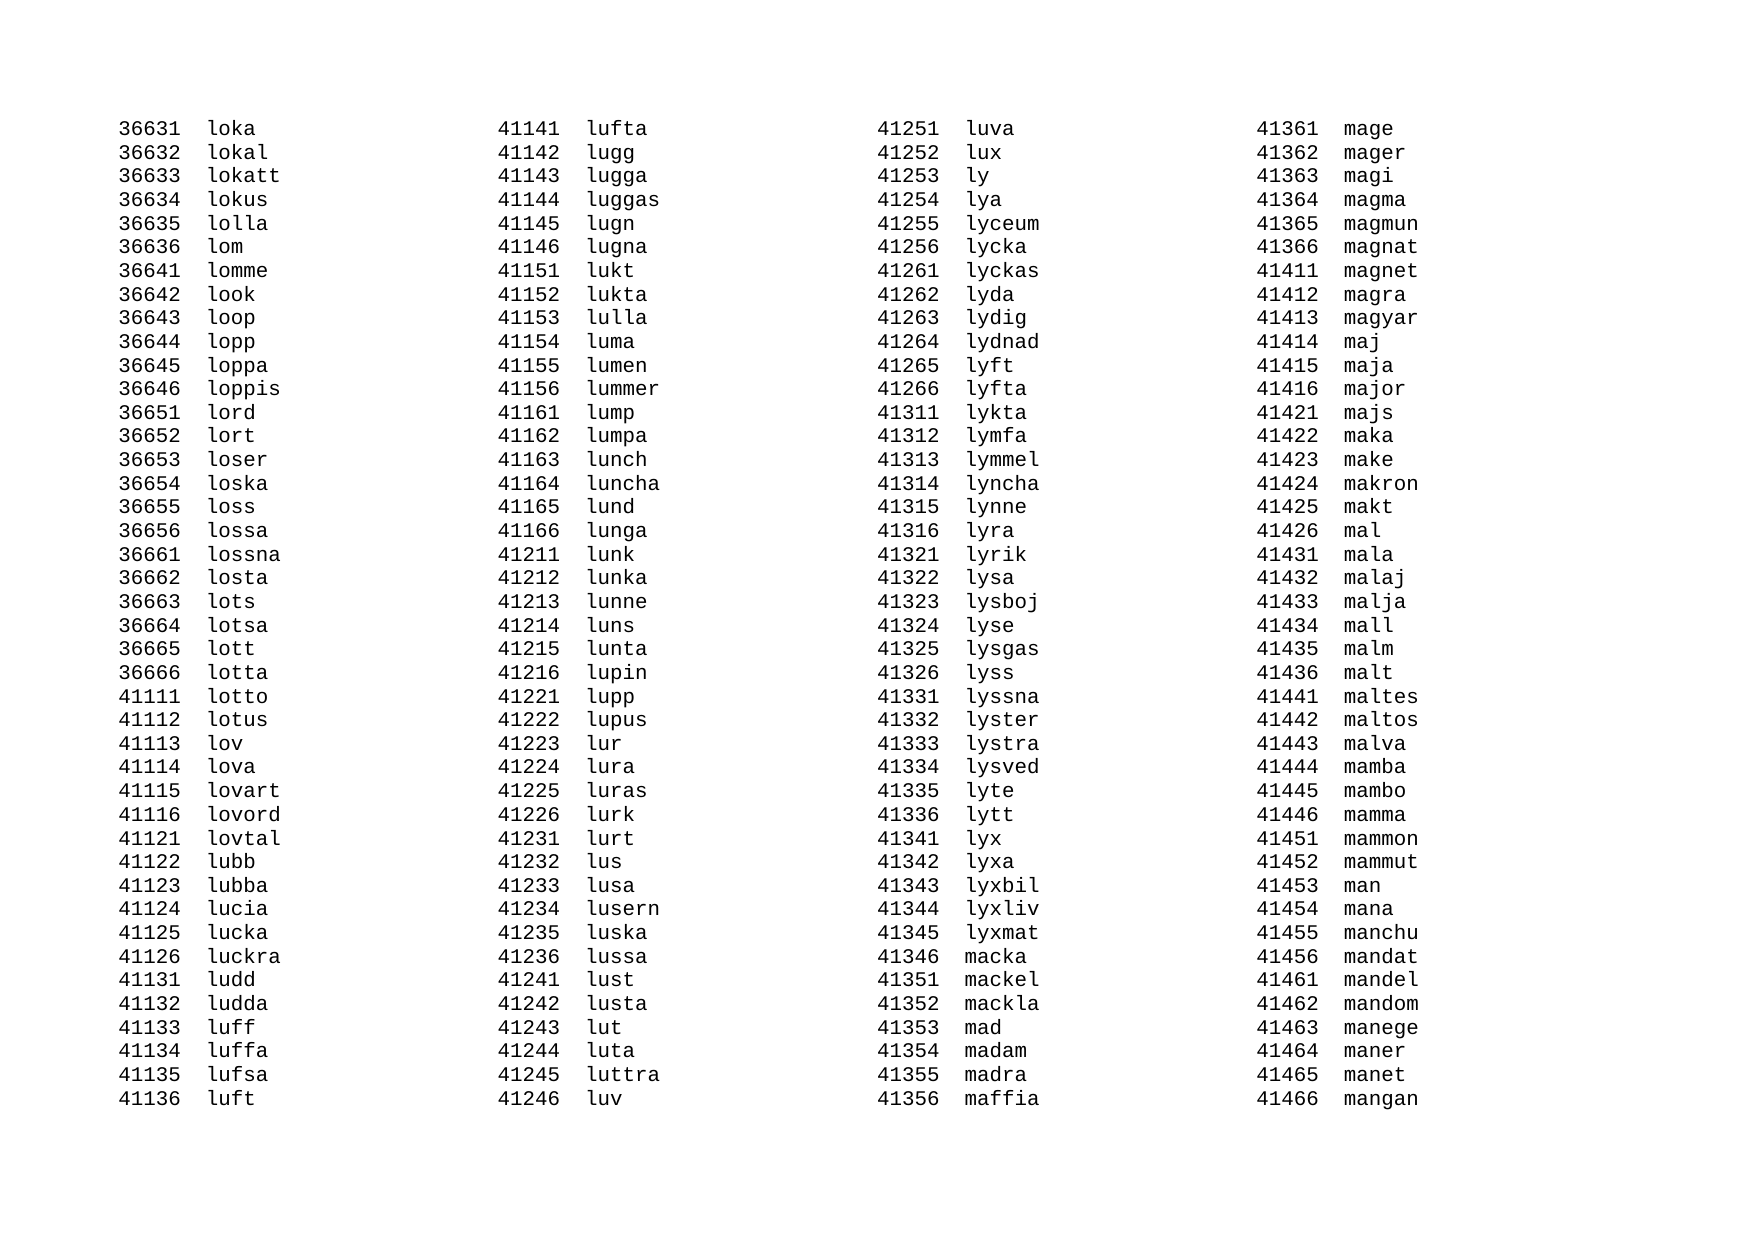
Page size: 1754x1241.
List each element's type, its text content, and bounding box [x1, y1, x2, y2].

text 41312 lymfa [877, 426, 1256, 449]
text 41126 luckra [118, 946, 497, 969]
text 41243 lut [497, 1017, 877, 1040]
text 41131 ludd [118, 969, 497, 993]
text 41451 mammon [1256, 827, 1636, 851]
text 41154 luma [497, 331, 877, 354]
text 41364 magma [1256, 189, 1636, 213]
text 41343 lyxbil [877, 875, 1256, 898]
text 41313 lymmel [877, 449, 1256, 473]
text 41153 lulla [497, 307, 877, 331]
text 41335 lyte [877, 780, 1256, 804]
text 41321 lyrik [877, 544, 1256, 567]
text 41156 lummer [497, 378, 877, 402]
text 41346 macka [877, 946, 1256, 969]
text 41361 mage [1256, 118, 1636, 142]
text 36666 lotta [118, 662, 497, 686]
text 41214 luns [497, 615, 877, 638]
text 36632 lokal [118, 142, 497, 165]
text 41455 manchu [1256, 922, 1636, 946]
text 41344 lyxliv [877, 898, 1256, 922]
text 41314 lyncha [877, 473, 1256, 496]
text 41136 luft [118, 1088, 497, 1111]
text 41242 lusta [497, 993, 877, 1017]
text 41114 lova [118, 757, 497, 780]
text 41425 makt [1256, 496, 1636, 520]
text 41463 manege [1256, 1017, 1636, 1040]
text 41266 lyfta [877, 378, 1256, 402]
text 41133 luff [118, 1017, 497, 1040]
text 41164 luncha [497, 473, 877, 496]
text 41345 lyxmat [877, 922, 1256, 946]
text 41251 luva [877, 118, 1256, 142]
text 41465 manet [1256, 1064, 1636, 1088]
text 41453 man [1256, 875, 1636, 898]
text 41134 luffa [118, 1040, 497, 1064]
text 41233 lusa [497, 875, 877, 898]
text 41222 lupus [497, 709, 877, 733]
text 41426 mal [1256, 520, 1636, 544]
text 41413 magyar [1256, 307, 1636, 331]
text 36665 lott [118, 638, 497, 662]
text 41456 mandat [1256, 946, 1636, 969]
text 41342 lyxa [877, 851, 1256, 875]
text 36654 loska [118, 473, 497, 496]
text 41165 lund [497, 496, 877, 520]
text 41162 lumpa [497, 426, 877, 449]
text 41421 majs [1256, 402, 1636, 426]
text 41213 lunne [497, 591, 877, 615]
text 41362 mager [1256, 142, 1636, 165]
text 36661 lossna [118, 544, 497, 567]
text 41363 magi [1256, 165, 1636, 189]
text 41252 lux [877, 142, 1256, 165]
text 41446 mamma [1256, 804, 1636, 827]
text 41311 lykta [877, 402, 1256, 426]
text 41226 lurk [497, 804, 877, 827]
text 41221 lupp [497, 686, 877, 709]
text 41234 lusern [497, 898, 877, 922]
text 41246 luv [497, 1088, 877, 1111]
text 41444 mamba [1256, 757, 1636, 780]
text 36651 lord [118, 402, 497, 426]
text 41143 lugga [497, 165, 877, 189]
text 41461 mandel [1256, 969, 1636, 993]
text 41341 lyx [877, 827, 1256, 851]
text 41235 luska [497, 922, 877, 946]
text 36642 look [118, 284, 497, 307]
text 41212 lunka [497, 567, 877, 591]
text 41163 lunch [497, 449, 877, 473]
text 41265 lyft [877, 354, 1256, 378]
text 36664 lotsa [118, 615, 497, 638]
text 36663 lots [118, 591, 497, 615]
text 36662 losta [118, 567, 497, 591]
text 41113 lov [118, 733, 497, 757]
text 41115 lovart [118, 780, 497, 804]
text 36633 lokatt [118, 165, 497, 189]
text 41245 luttra [497, 1064, 877, 1088]
text 41122 lubb [118, 851, 497, 875]
text 36634 lokus [118, 189, 497, 213]
text 36652 lort [118, 426, 497, 449]
text 41436 malt [1256, 662, 1636, 686]
text 41323 lysboj [877, 591, 1256, 615]
text 41336 lytt [877, 804, 1256, 827]
text 41454 mana [1256, 898, 1636, 922]
text 41434 mall [1256, 615, 1636, 638]
text 41146 lugna [497, 236, 877, 260]
text 41435 malm [1256, 638, 1636, 662]
text 41351 mackel [877, 969, 1256, 993]
text 36653 loser [118, 449, 497, 473]
text 41125 lucka [118, 922, 497, 946]
text 41123 lubba [118, 875, 497, 898]
text 41316 lyra [877, 520, 1256, 544]
text 41256 lycka [877, 236, 1256, 260]
text 41145 lugn [497, 213, 877, 236]
text 41135 lufsa [118, 1064, 497, 1088]
text 41411 magnet [1256, 260, 1636, 284]
text 41254 lya [877, 189, 1256, 213]
text 41261 lyckas [877, 260, 1256, 284]
text 41132 ludda [118, 993, 497, 1017]
text 41263 lydig [877, 307, 1256, 331]
text 41466 mangan [1256, 1088, 1636, 1111]
text 41353 mad [877, 1017, 1256, 1040]
text 36656 lossa [118, 520, 497, 544]
text 41433 malja [1256, 591, 1636, 615]
text 41225 luras [497, 780, 877, 804]
text 41264 lydnad [877, 331, 1256, 354]
text 41324 lyse [877, 615, 1256, 638]
text 41152 lukta [497, 284, 877, 307]
text 41112 lotus [118, 709, 497, 733]
text 41325 lysgas [877, 638, 1256, 662]
text 36641 lomme [118, 260, 497, 284]
text 36643 loop [118, 307, 497, 331]
text 41155 lumen [497, 354, 877, 378]
text 41116 lovord [118, 804, 497, 827]
text 36635 lolla [118, 213, 497, 236]
text 41464 maner [1256, 1040, 1636, 1064]
text 41151 lukt [497, 260, 877, 284]
text 41236 lussa [497, 946, 877, 969]
text 41416 major [1256, 378, 1636, 402]
text 41424 makron [1256, 473, 1636, 496]
text 41356 maffia [877, 1088, 1256, 1111]
text 41331 lyssna [877, 686, 1256, 709]
text 41422 maka [1256, 426, 1636, 449]
text 41354 madam [877, 1040, 1256, 1064]
text 41144 luggas [497, 189, 877, 213]
text 41161 lump [497, 402, 877, 426]
text 41431 mala [1256, 544, 1636, 567]
text 41452 mammut [1256, 851, 1636, 875]
text 41443 malva [1256, 733, 1636, 757]
text 41462 mandom [1256, 993, 1636, 1017]
text 36645 loppa [118, 354, 497, 378]
text 41423 make [1256, 449, 1636, 473]
text 41124 lucia [118, 898, 497, 922]
text 41332 lyster [877, 709, 1256, 733]
text 36646 loppis [118, 378, 497, 402]
text 36644 lopp [118, 331, 497, 354]
text 41141 lufta [497, 118, 877, 142]
text 41262 lyda [877, 284, 1256, 307]
text 41211 lunk [497, 544, 877, 567]
text 41215 lunta [497, 638, 877, 662]
text 41334 lysved [877, 757, 1256, 780]
text 41216 lupin [497, 662, 877, 686]
text 41142 lugg [497, 142, 877, 165]
text 41224 lura [497, 757, 877, 780]
text 41244 luta [497, 1040, 877, 1064]
text 41111 lotto [118, 686, 497, 709]
text 41441 maltes [1256, 686, 1636, 709]
text 41315 lynne [877, 496, 1256, 520]
text 41352 mackla [877, 993, 1256, 1017]
text 41415 maja [1256, 354, 1636, 378]
text 41326 lyss [877, 662, 1256, 686]
text 36655 loss [118, 496, 497, 520]
text 41253 ly [877, 165, 1256, 189]
text 36636 lom [118, 236, 497, 260]
text 41366 magnat [1256, 236, 1636, 260]
text 41232 lus [497, 851, 877, 875]
text 41355 madra [877, 1064, 1256, 1088]
text 41223 lur [497, 733, 877, 757]
text 41231 lurt [497, 827, 877, 851]
text 41365 magmun [1256, 213, 1636, 236]
text 41241 lust [497, 969, 877, 993]
text 36631 loka [118, 118, 497, 142]
text 41166 lunga [497, 520, 877, 544]
text 41121 lovtal [118, 827, 497, 851]
text 41333 lystra [877, 733, 1256, 757]
text 41432 malaj [1256, 567, 1636, 591]
text 41445 mambo [1256, 780, 1636, 804]
text 41442 maltos [1256, 709, 1636, 733]
text 41412 magra [1256, 284, 1636, 307]
text 41414 maj [1256, 331, 1636, 354]
text 41322 lysa [877, 567, 1256, 591]
text 41255 lyceum [877, 213, 1256, 236]
